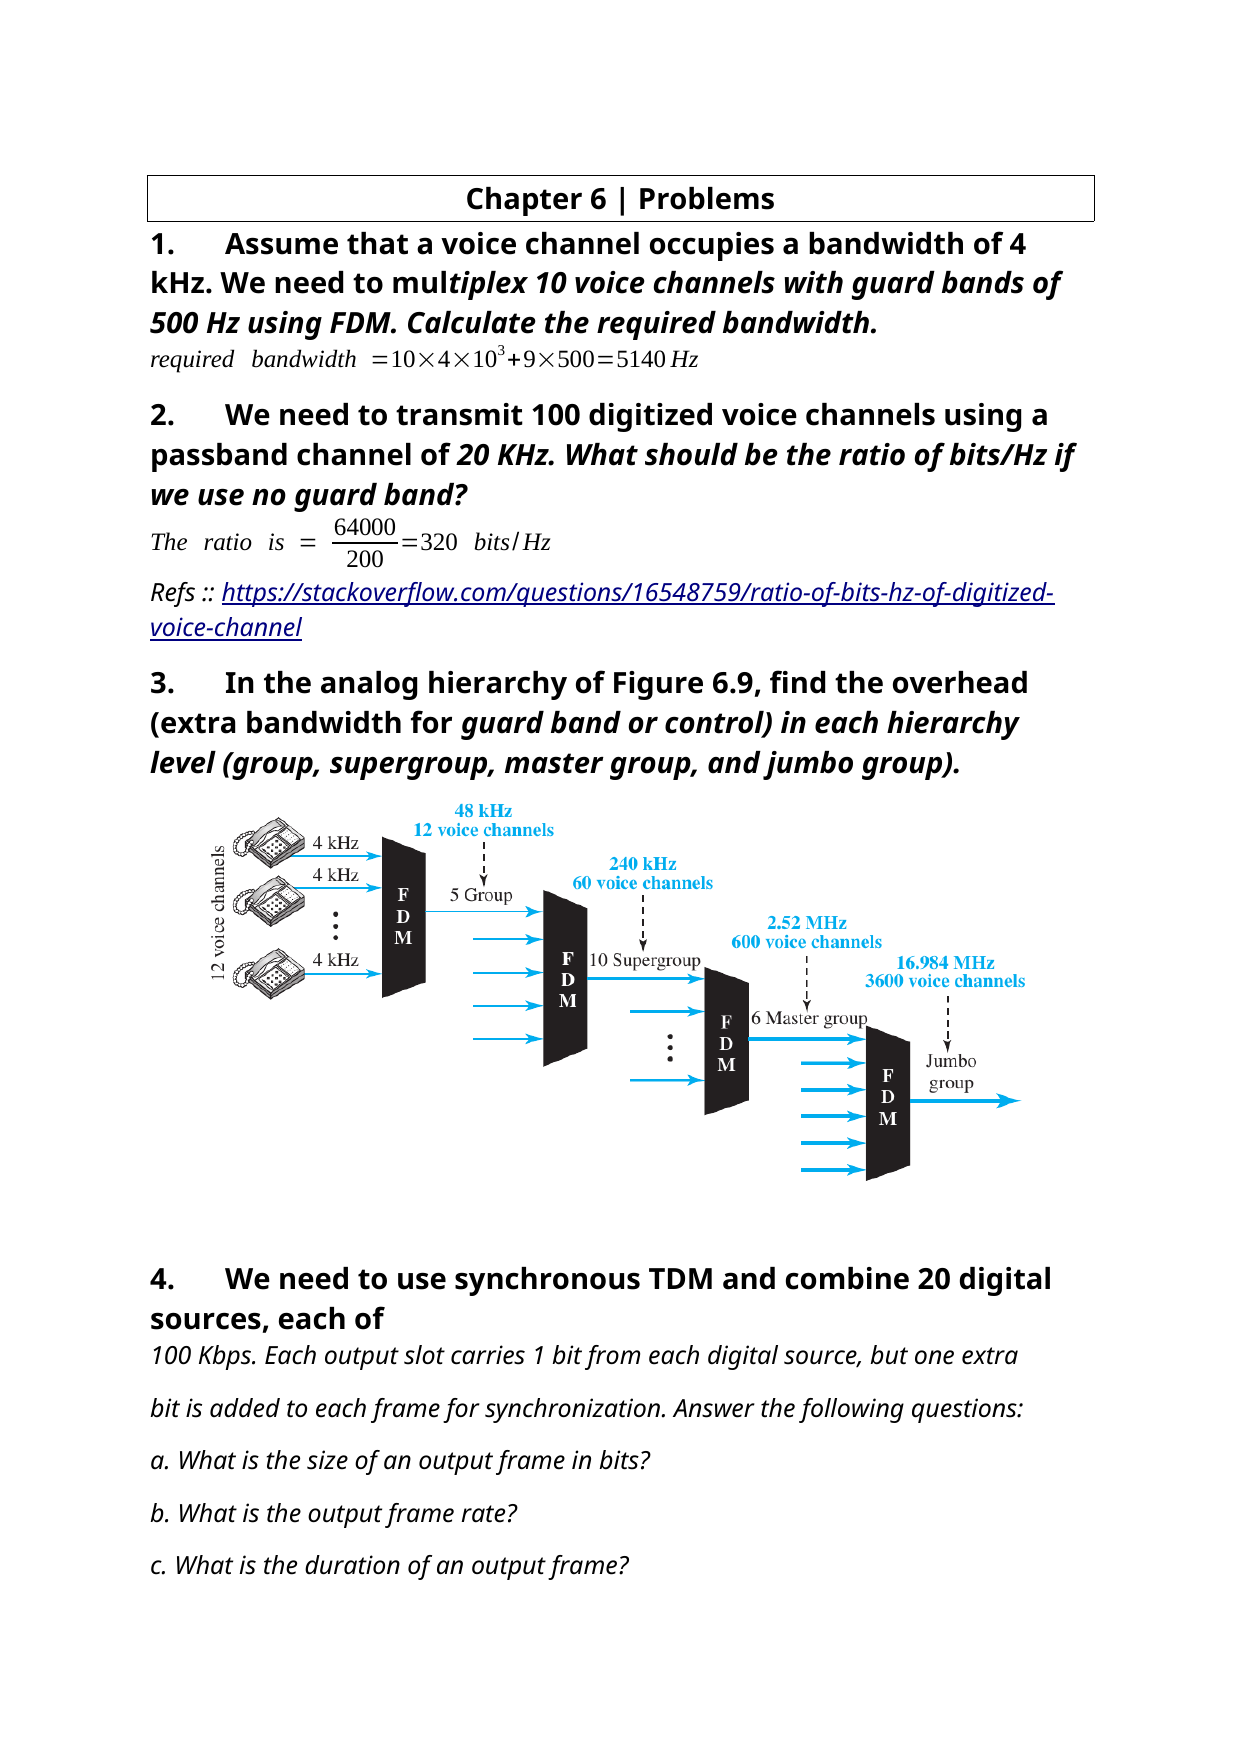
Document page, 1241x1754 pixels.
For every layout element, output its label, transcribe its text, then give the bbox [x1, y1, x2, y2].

subtitle We need to transmit 100 digitized voice channels using a passband channel of 20 KHz. What should be the ratio of bits/Hz if we use no guard band? [150, 394, 1091, 513]
text bit is added to each frame for synchronization. Answer the following questions: [150, 1390, 1091, 1424]
text b. What is the output frame rate? [150, 1495, 1091, 1529]
picture [150, 781, 1091, 1205]
text Refs :: https://stackoverflow.com/questions/16548759/ratio-of-bits-hz-of-digitized-voice-channel [150, 513, 1091, 644]
subtitle In the analog hierarchy of Figure 6.9, find the overhead (extra bandwidth for guard band or control) in each hierarchy level (group, supergroup, master group, and jumbo group). [150, 662, 1091, 781]
subtitle We need to use synchronous TDM and combine 20 digital sources, each of [150, 1259, 1091, 1338]
subtitle Chapter 6 | Problems [148, 176, 1094, 221]
text c. What is the duration of an output frame? [150, 1548, 1091, 1582]
subtitle Assume that a voice channel occupies a bandwidth of 4 kHz. We need to multiplex 10 voice channels with guard bands of 500 Hz using FDM. Calculate the required bandwidth. [150, 223, 1091, 342]
text a. What is the size of an output frame in bits? [150, 1443, 1091, 1477]
text 100 Kbps. Each output slot carries 1 bit from each digital source, but one extra [150, 1338, 1091, 1372]
